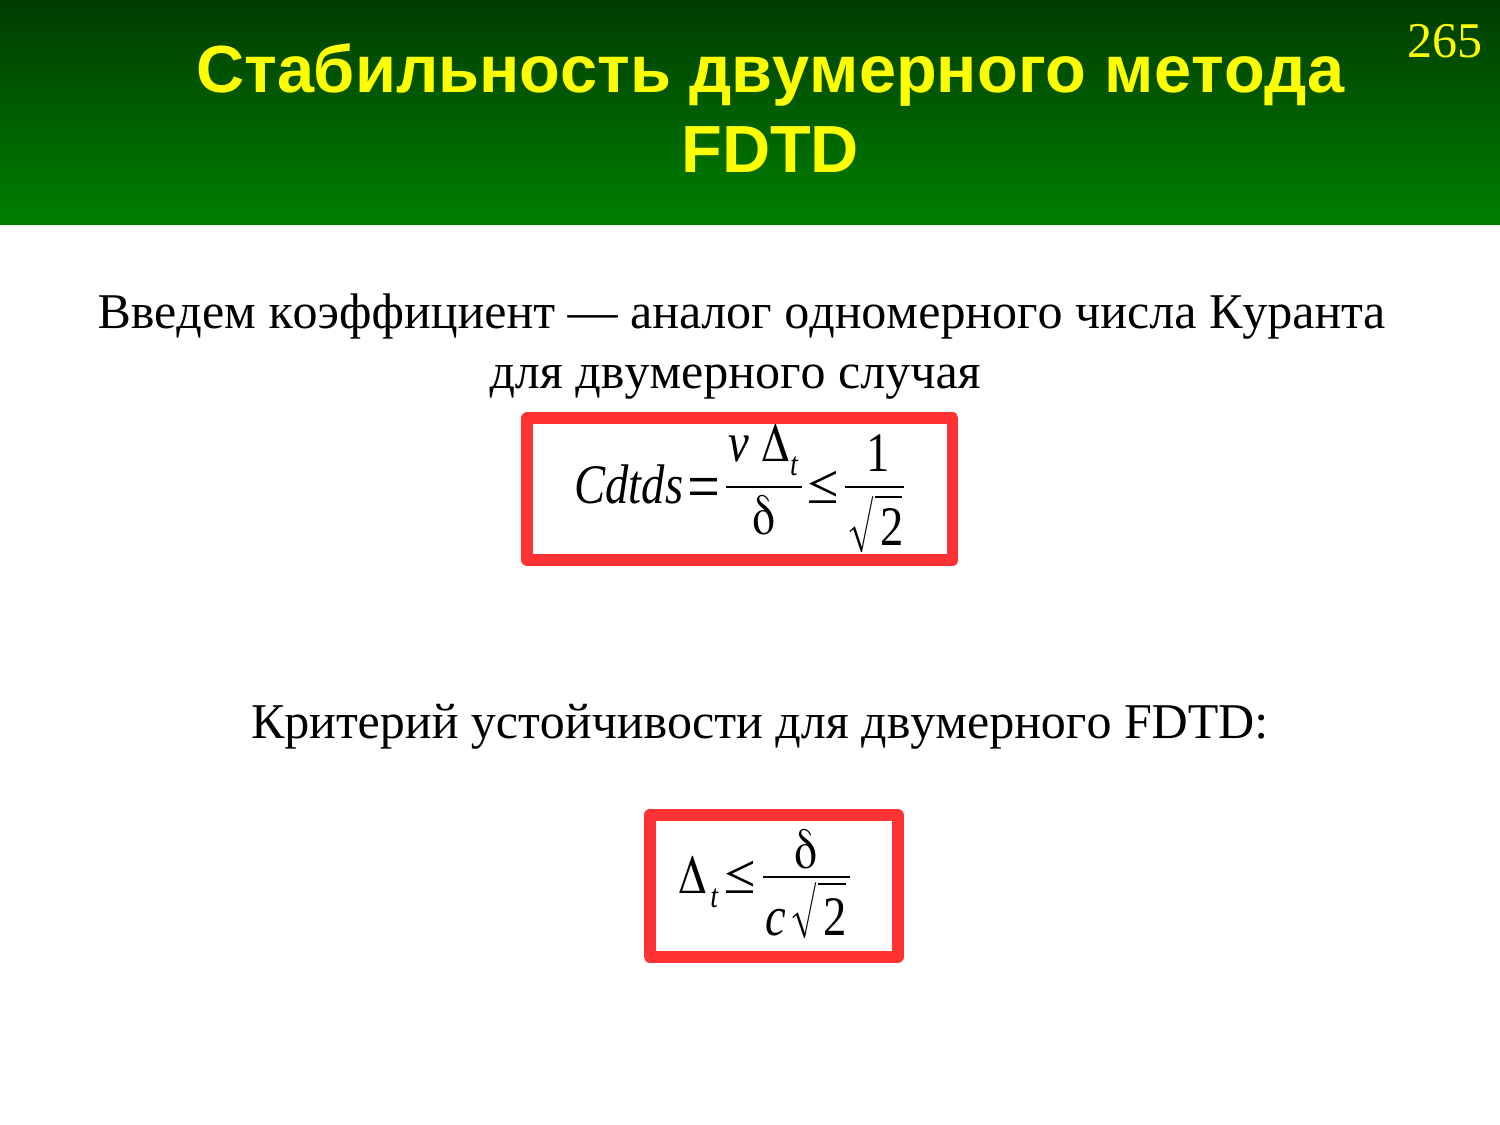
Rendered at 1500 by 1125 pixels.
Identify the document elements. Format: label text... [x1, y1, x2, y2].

chart [666, 826, 863, 948]
text_box Введем коэффициент — аналог одномерного числа Куранта для двумерного случая [82, 271, 1401, 407]
chart [562, 424, 919, 554]
text_box Критерий устойчивости для двумерного FDTD: [236, 681, 1284, 756]
title Стабильность двумерного метода FDTD [100, 7, 1441, 204]
